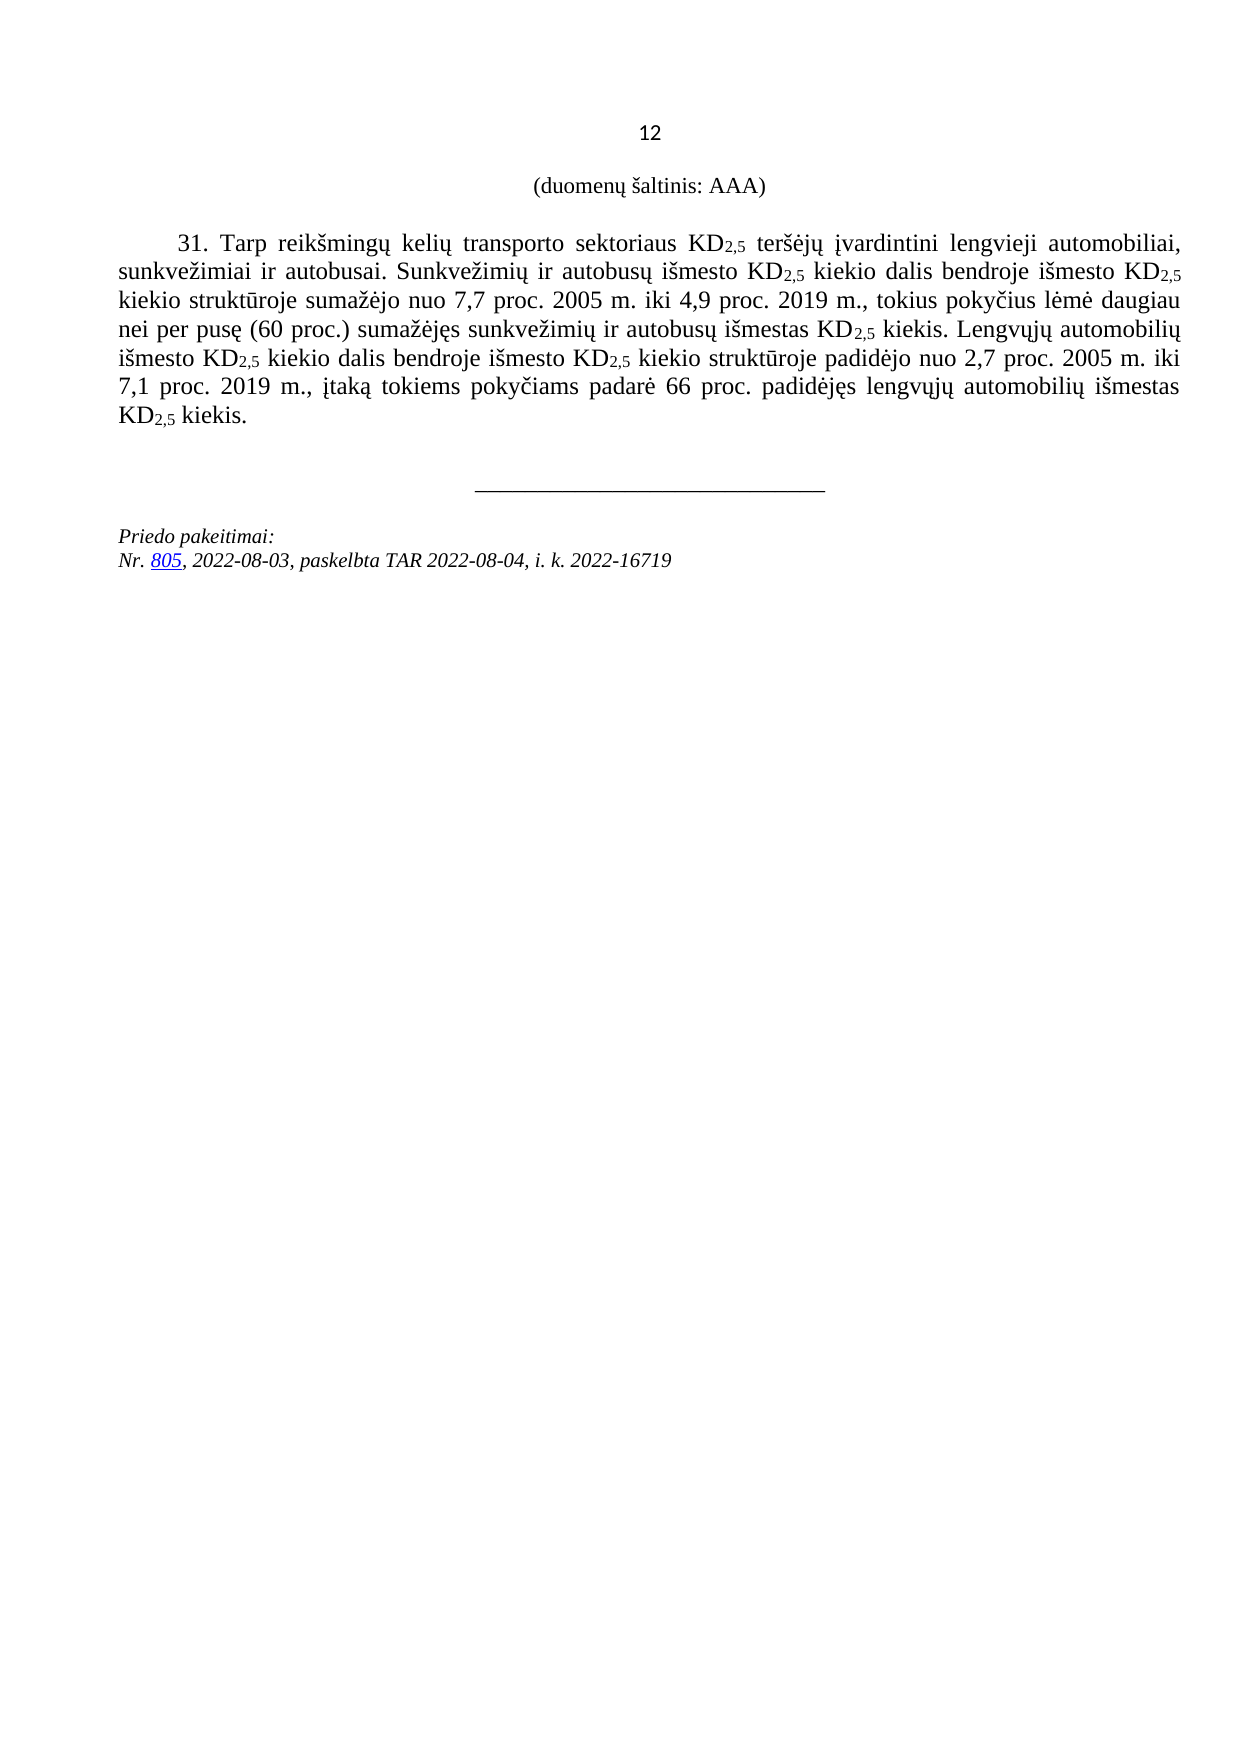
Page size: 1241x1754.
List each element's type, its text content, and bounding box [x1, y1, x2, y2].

text Nr. 805, 2022-08-03, paskelbta TAR 2022-08-04, i. k. 2022-16719 [118, 548, 1181, 572]
text Priedo pakeitimai: [118, 524, 1181, 548]
text ____________________________ [118, 458, 1181, 495]
text (duomenų šaltinis: AAA) [118, 172, 1181, 199]
text 31. Tarp reikšmingų kelių transporto sektoriaus KD2,5 teršėjų įvardintini lengvieji automobiliai, sunkvežimiai ir autobusai. Sunkvežimių ir autobusų išmesto KD2,5 kiekio dalis bendroje išmesto KD2,5 kiekio struktūroje sumažėjo nuo 7,7 proc. 2005 m. iki 4,9 proc. 2019 m., tokius pokyčius lėmė daugiau nei per pusę (60 proc.) sumažėjęs sunkvežimių ir autobusų išmestas KD2,5 kiekis. Lengvųjų automobilių išmesto KD2,5 kiekio dalis bendroje išmesto KD2,5 kiekio struktūroje padidėjo nuo 2,7 proc. 2005 m. iki 7,1 proc. 2019 m., įtaką tokiems pokyčiams padarė 66 proc. padidėjęs lengvųjų automobilių išmestas KD2,5 kiekis. [118, 228, 1181, 429]
